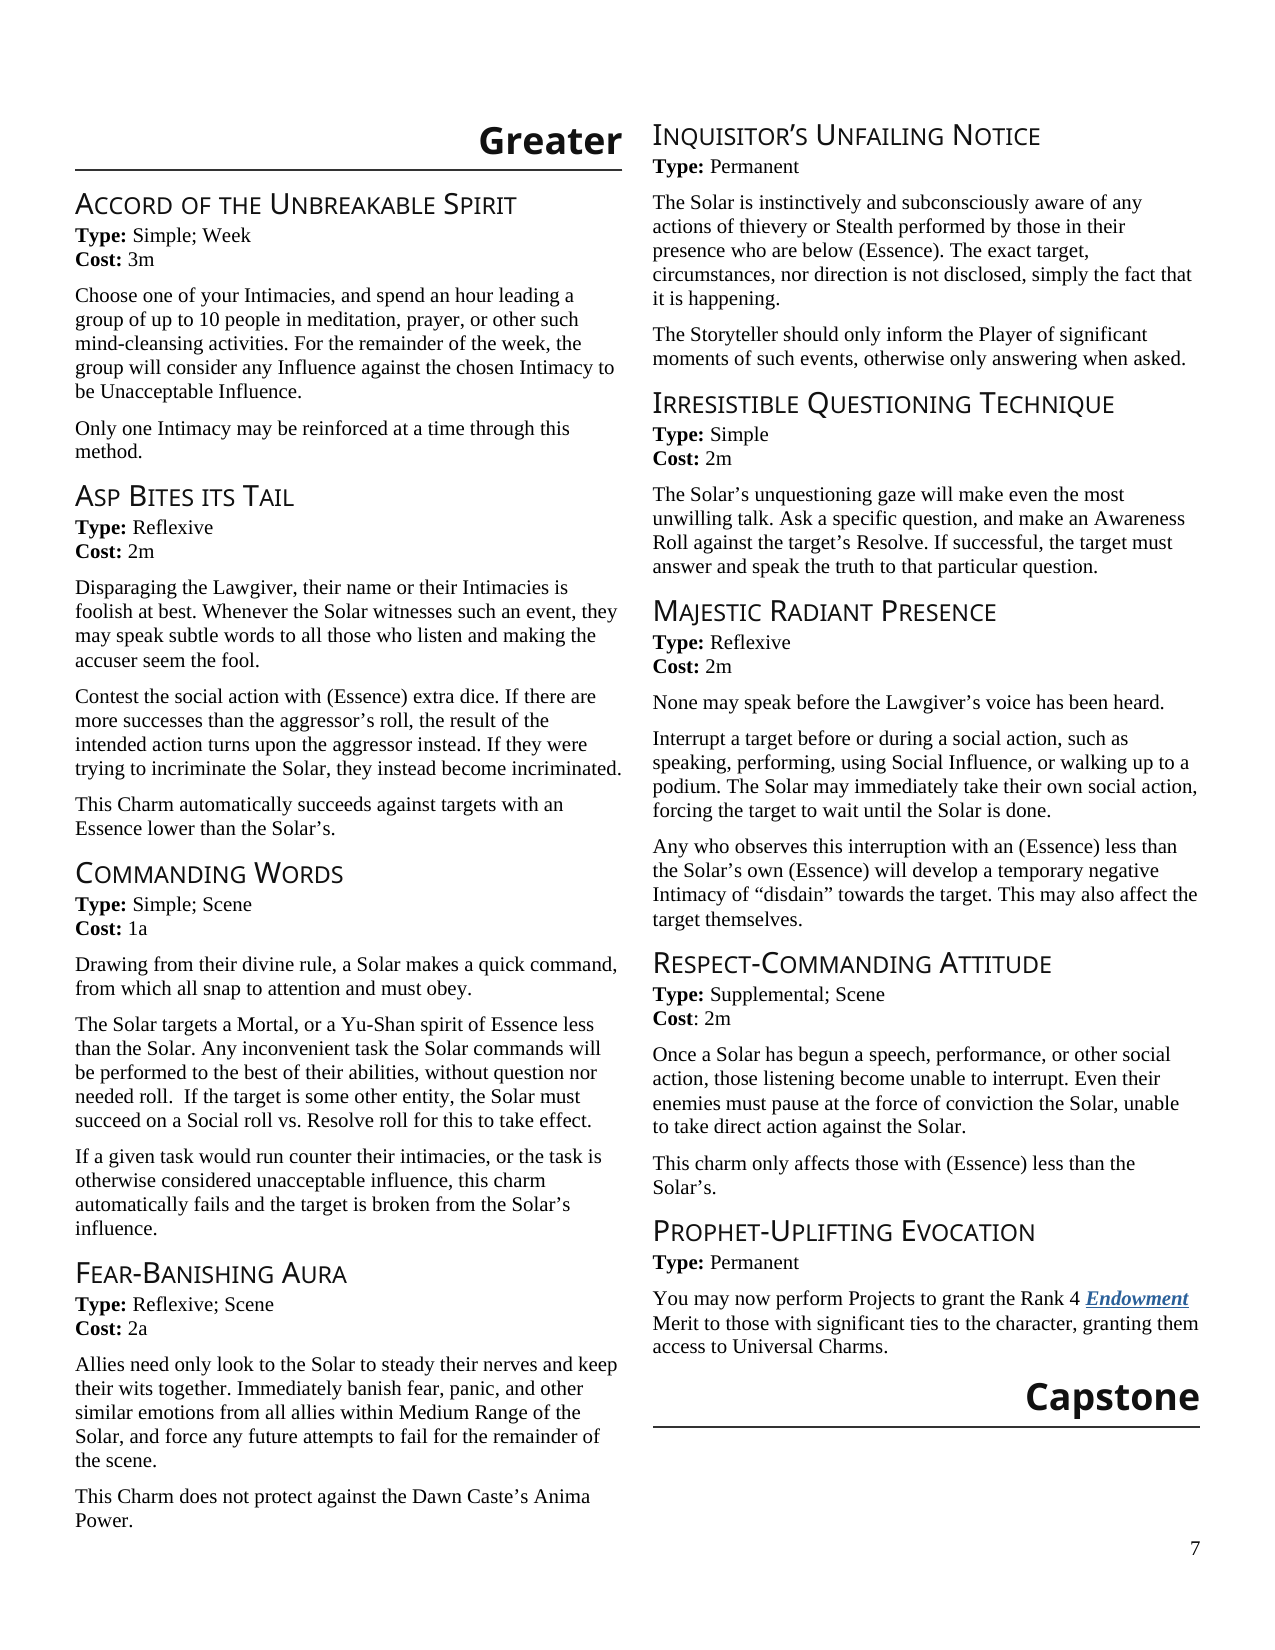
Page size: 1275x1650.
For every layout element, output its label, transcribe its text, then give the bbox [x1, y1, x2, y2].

text Contest the social action with (Essence) extra dice. If there are more successes than the aggressor’s roll, the result of the intended action turns upon the aggressor instead. If they were trying to incriminate the Solar, they instead become incriminated. [75, 683, 622, 780]
text Type: Simple Cost: 2m [652, 422, 1200, 470]
text Once a Solar has begun a speech, performance, or other social action, those listening become unable to interrupt. Even their enemies must pause at the force of conviction the Solar, unable to take direct action against the Solar. [652, 1042, 1200, 1138]
text Type: Simple; Week Cost: 3m [75, 223, 622, 271]
text The Solar targets a Mortal, or a Yu-Shan spirit of Essence less than the Solar. Any inconvenient task the Solar commands will be performed to the best of their abilities, without question nor needed roll. If the target is some other entity, the Solar must succeed on a Social roll vs. Resolve roll for this to take effect. [75, 1012, 622, 1132]
subtitle Greater [75, 114, 622, 169]
text Disparaging the Lawgiver, their name or their Intimacies is foolish at best. Whenever the Solar witnesses such an event, they may speak subtle words to all those who listen and making the accuser seem the fool. [75, 575, 622, 672]
text The Solar’s unquestioning gaze will make even the most unwilling talk. Ask a specific question, and make an Awareness Roll against the target’s Resolve. If successful, the target must answer and speak the truth to that particular question. [652, 482, 1200, 578]
text The Solar is instinctively and subconsciously aware of any actions of thievery or Stealth performed by those in their presence who are below (Essence). The exact target, circumstances, nor direction is not disclosed, simply the fact that it is happening. [652, 190, 1200, 310]
subtitle Capstone [652, 1371, 1200, 1428]
text This Charm does not protect against the Dawn Caste’s Anima Power. [75, 1484, 622, 1532]
text This charm only affects those with (Essence) less than the Solar’s. [652, 1151, 1200, 1199]
text Type: Reflexive Cost: 2m [75, 515, 622, 563]
text Drawing from their divine rule, a Solar makes a quick command, from which all snap to attention and must obey. [75, 952, 622, 1000]
text You may now perform Projects to grant the Rank 4 Endowment Merit to those with significant ties to the character, granting them access to Universal Charms. [652, 1286, 1200, 1358]
text Type: Reflexive Cost: 2m [652, 630, 1200, 678]
text Choose one of your Intimacies, and spend an hour leading a group of up to 10 people in meditation, prayer, or other such mind-cleansing activities. For the remainder of the week, the group will consider any Influence against the chosen Intimacy to be Unacceptable Influence. [75, 283, 622, 403]
subtitle Accord of the Unbreakable Spirit [75, 183, 622, 223]
text Type: Reflexive; Scene Cost: 2a [75, 1292, 622, 1340]
subtitle Respect-Commanding Attitude [652, 942, 1200, 982]
text Allies need only look to the Solar to steady their nerves and keep their wits together. Immediately banish fear, panic, and other similar emotions from all allies within Medium Range of the Solar, and force any future attempts to fail for the remainder of the scene. [75, 1352, 622, 1472]
text Type: Simple; Scene Cost: 1a [75, 892, 622, 940]
subtitle Inquisitor’s Unfailing Notice [652, 114, 1200, 154]
text None may speak before the Lawgiver’s voice has been heard. [652, 690, 1200, 714]
subtitle Prophet-Uplifting Evocation [652, 1211, 1200, 1250]
subtitle Asp Bites its Tail [75, 476, 622, 515]
text Type: Permanent [652, 154, 1200, 178]
text Type: Permanent [652, 1250, 1200, 1274]
text Any who observes this interruption with an (Essence) less than the Solar’s own (Essence) will develop a temporary negative Intimacy of “disdain” towards the target. This may also affect the target themselves. [652, 834, 1200, 931]
text If a given task would run counter their intimacies, or the task is otherwise considered unacceptable influence, this charm automatically fails and the target is broken from the Solar’s influence. [75, 1144, 622, 1240]
subtitle Fear-Banishing Aura [75, 1252, 622, 1292]
subtitle Commanding Words [75, 852, 622, 892]
text Only one Intimacy may be reinforced at a time through this method. [75, 415, 622, 463]
text This Charm automatically succeeds against targets with an Essence lower than the Solar’s. [75, 792, 622, 840]
text The Storyteller should only inform the Player of significant moments of such events, otherwise only answering when asked. [652, 322, 1200, 370]
text Type: Supplemental; Scene Cost: 2m [652, 982, 1200, 1030]
subtitle Majestic Radiant Presence [652, 590, 1200, 630]
text Interrupt a target before or during a social action, such as speaking, performing, using Social Influence, or walking up to a podium. The Solar may immediately take their own social action, forcing the target to wait until the Solar is done. [652, 726, 1200, 822]
subtitle Irresistible Questioning Technique [652, 382, 1200, 422]
